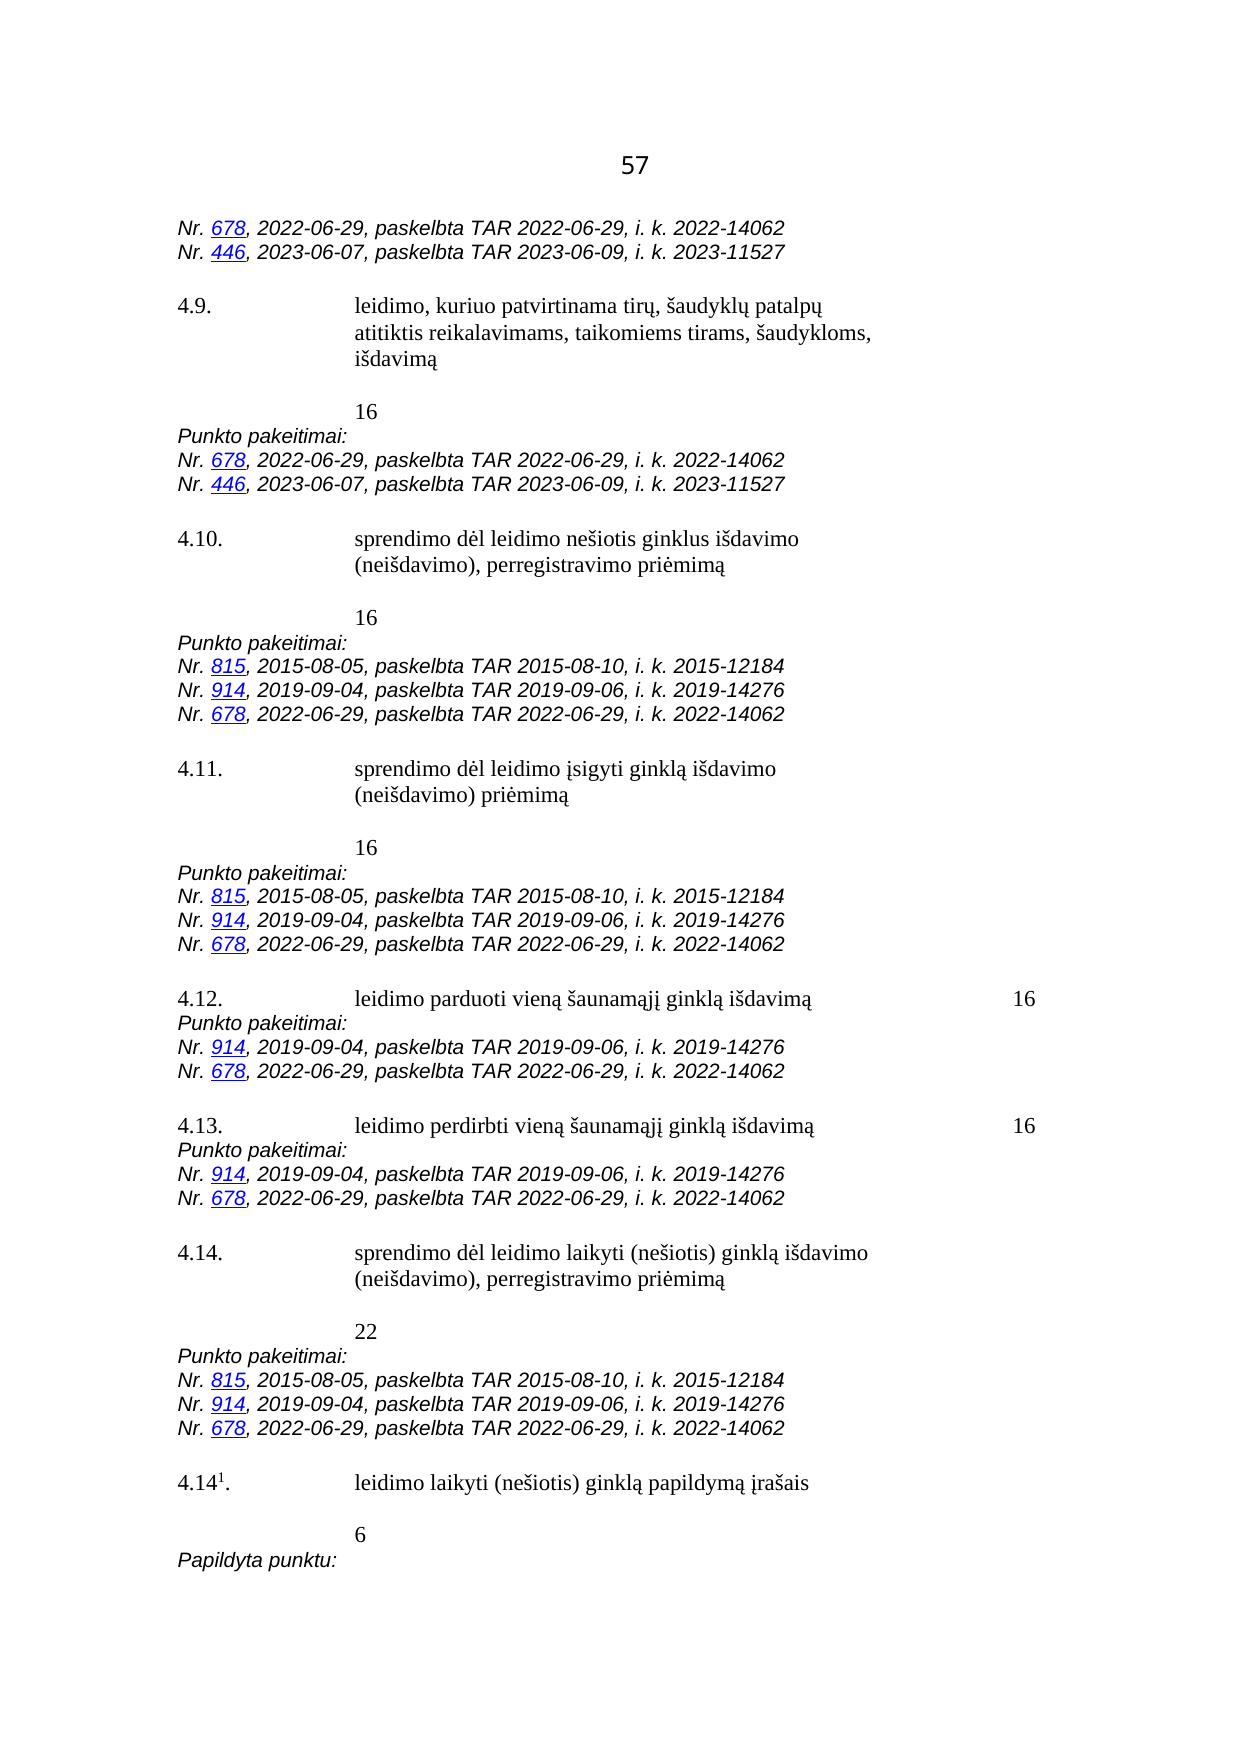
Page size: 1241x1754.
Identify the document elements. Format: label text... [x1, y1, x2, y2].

text Nr. 914, 2019-09-04, paskelbta TAR 2019-09-06, i. k. 2019-14276 [177, 1035, 1092, 1059]
text Nr. 914, 2019-09-04, paskelbta TAR 2019-09-06, i. k. 2019-14276 [177, 1162, 1092, 1186]
text Punkto pakeitimai: [177, 1138, 1092, 1162]
text 4.10. sprendimo dėl leidimo nešiotis ginklus išdavimo (neišdavimo), perregistravimo priėmimą 16 [177, 525, 886, 630]
text Nr. 446, 2023-06-07, paskelbta TAR 2023-06-09, i. k. 2023-11527 [177, 472, 1092, 496]
text Punkto pakeitimai: [177, 860, 1092, 884]
text Nr. 914, 2019-09-04, paskelbta TAR 2019-09-06, i. k. 2019-14276 [177, 1392, 1092, 1416]
text Nr. 678, 2022-06-29, paskelbta TAR 2022-06-29, i. k. 2022-14062 [177, 1416, 1092, 1440]
text Nr. 678, 2022-06-29, paskelbta TAR 2022-06-29, i. k. 2022-14062 [177, 1186, 1092, 1210]
text 4.14. sprendimo dėl leidimo laikyti (nešiotis) ginklą išdavimo (neišdavimo), perregistravimo priėmimą 22 [177, 1239, 886, 1344]
text Nr. 678, 2022-06-29, paskelbta TAR 2022-06-29, i. k. 2022-14062 [177, 216, 1092, 240]
text 4.141. leidimo laikyti (nešiotis) ginklą papildymą įrašais 6 [177, 1469, 886, 1548]
text Nr. 678, 2022-06-29, paskelbta TAR 2022-06-29, i. k. 2022-14062 [177, 932, 1092, 956]
text Punkto pakeitimai: [177, 630, 1092, 654]
text Nr. 914, 2019-09-04, paskelbta TAR 2019-09-06, i. k. 2019-14276 [177, 908, 1092, 932]
text 4.13. leidimo perdirbti vieną šaunamąjį ginklą išdavimą 16 [177, 1112, 1092, 1138]
text 4.9. leidimo, kuriuo patvirtinama tirų, šaudyklų patalpų atitiktis reikalavimams, taikomiems tirams, šaudykloms, išdavimą 16 [177, 292, 886, 424]
text Nr. 678, 2022-06-29, paskelbta TAR 2022-06-29, i. k. 2022-14062 [177, 448, 1092, 472]
text Papildyta punktu: [177, 1548, 1092, 1572]
text Punkto pakeitimai: [177, 424, 1092, 448]
text 4.12. leidimo parduoti vieną šaunamąjį ginklą išdavimą 16 [177, 985, 1092, 1011]
text Nr. 815, 2015-08-05, paskelbta TAR 2015-08-10, i. k. 2015-12184 [177, 654, 1092, 678]
text Punkto pakeitimai: [177, 1344, 1092, 1368]
text Nr. 815, 2015-08-05, paskelbta TAR 2015-08-10, i. k. 2015-12184 [177, 1368, 1092, 1392]
text Nr. 678, 2022-06-29, paskelbta TAR 2022-06-29, i. k. 2022-14062 [177, 702, 1092, 726]
text Nr. 815, 2015-08-05, paskelbta TAR 2015-08-10, i. k. 2015-12184 [177, 884, 1092, 908]
text Nr. 914, 2019-09-04, paskelbta TAR 2019-09-06, i. k. 2019-14276 [177, 678, 1092, 702]
text Nr. 446, 2023-06-07, paskelbta TAR 2023-06-09, i. k. 2023-11527 [177, 240, 1092, 264]
text Punkto pakeitimai: [177, 1011, 1092, 1035]
text Nr. 678, 2022-06-29, paskelbta TAR 2022-06-29, i. k. 2022-14062 [177, 1059, 1092, 1083]
text 4.11. sprendimo dėl leidimo įsigyti ginklą išdavimo (neišdavimo) priėmimą 16 [177, 755, 886, 860]
